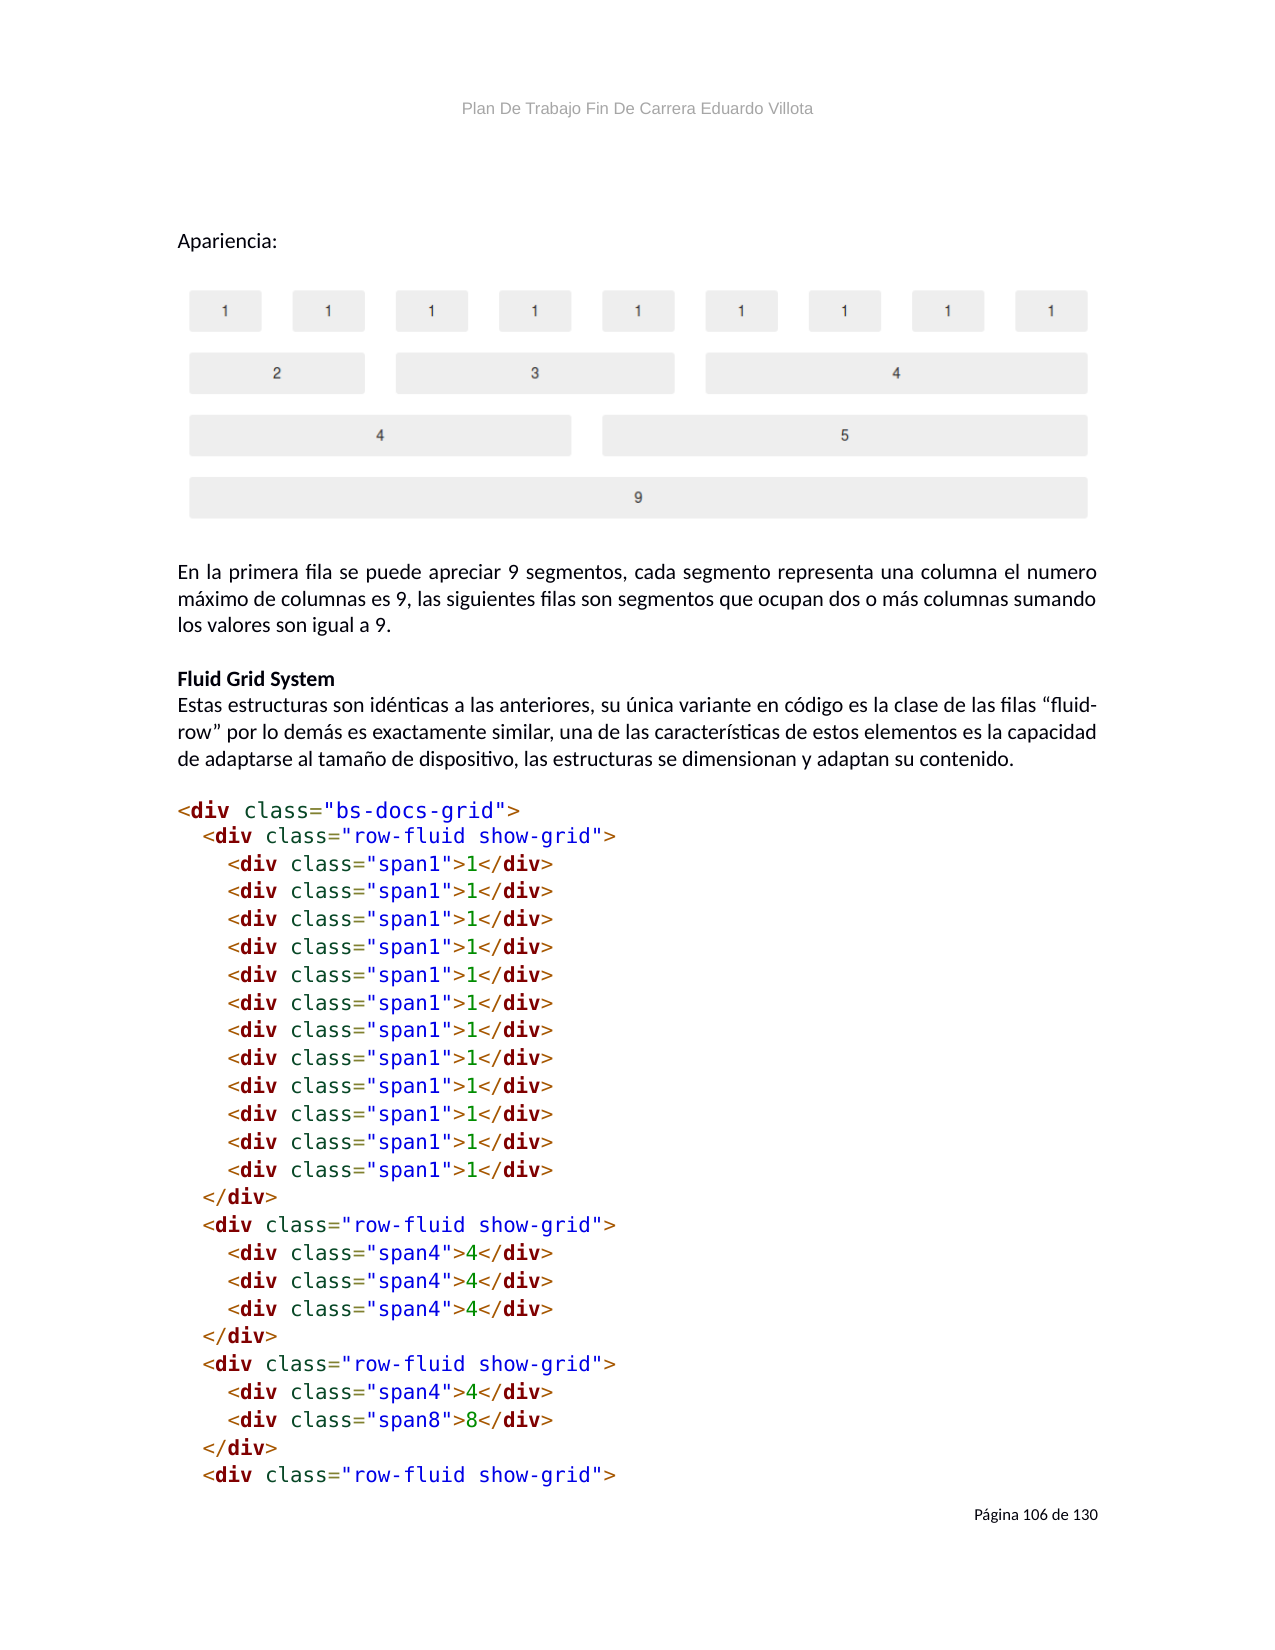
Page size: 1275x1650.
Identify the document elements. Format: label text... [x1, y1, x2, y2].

text Fluid Grid System [177, 665, 1098, 692]
text <div class="span4">4</div> [177, 1269, 1098, 1293]
text </div> [177, 1185, 1098, 1210]
text <div class="row-fluid show-grid"> [177, 1213, 1098, 1237]
text <div class="span1">1</div> [177, 963, 1098, 987]
text <div class="span1">1</div> [177, 1130, 1098, 1154]
text </div> [177, 1324, 1098, 1349]
text <div class="span1">1</div> [177, 1018, 1098, 1043]
text <div class="span1">1</div> [177, 991, 1098, 1015]
text <div class="span4">4</div> [177, 1241, 1098, 1265]
text <div class="row-fluid show-grid"> [177, 824, 1098, 848]
text <div class="span4">4</div> [177, 1380, 1098, 1404]
text En la primera fila se puede apreciar 9 segmentos, cada segmento representa una columna el numero máximo de columnas es 9, las siguientes filas son segmentos que ocupan dos o más columnas sumando los valores son igual a 9. [177, 558, 1098, 638]
text <div class="span1">1</div> [177, 1046, 1098, 1071]
text <div class="span8">8</div> [177, 1408, 1098, 1432]
text <div class="span4">4</div> [177, 1297, 1098, 1321]
text <div class="row-fluid show-grid"> [177, 1352, 1098, 1377]
text <div class="span1">1</div> [177, 935, 1098, 959]
text Apariencia: [177, 228, 1098, 254]
picture [177, 281, 1098, 532]
text <div class="span1">1</div> [177, 852, 1098, 876]
text <div class="span1">1</div> [177, 1074, 1098, 1098]
text </div> [177, 1436, 1098, 1460]
text <div class="span1">1</div> [177, 907, 1098, 932]
text <div class="bs-docs-grid"> [177, 798, 1098, 824]
text Estas estructuras son idénticas a las anteriores, su única variante en código es la clase de las filas “fluid-row” por lo demás es exactamente similar, una de las características de estos elementos es la capacidad de adaptarse al tamaño de dispositivo, las estructuras se dimensionan y adaptan su contenido. [177, 692, 1098, 772]
text <div class="span1">1</div> [177, 1158, 1098, 1182]
text <div class="row-fluid show-grid"> [177, 1463, 1098, 1488]
text <div class="span1">1</div> [177, 879, 1098, 904]
text <div class="span1">1</div> [177, 1102, 1098, 1126]
